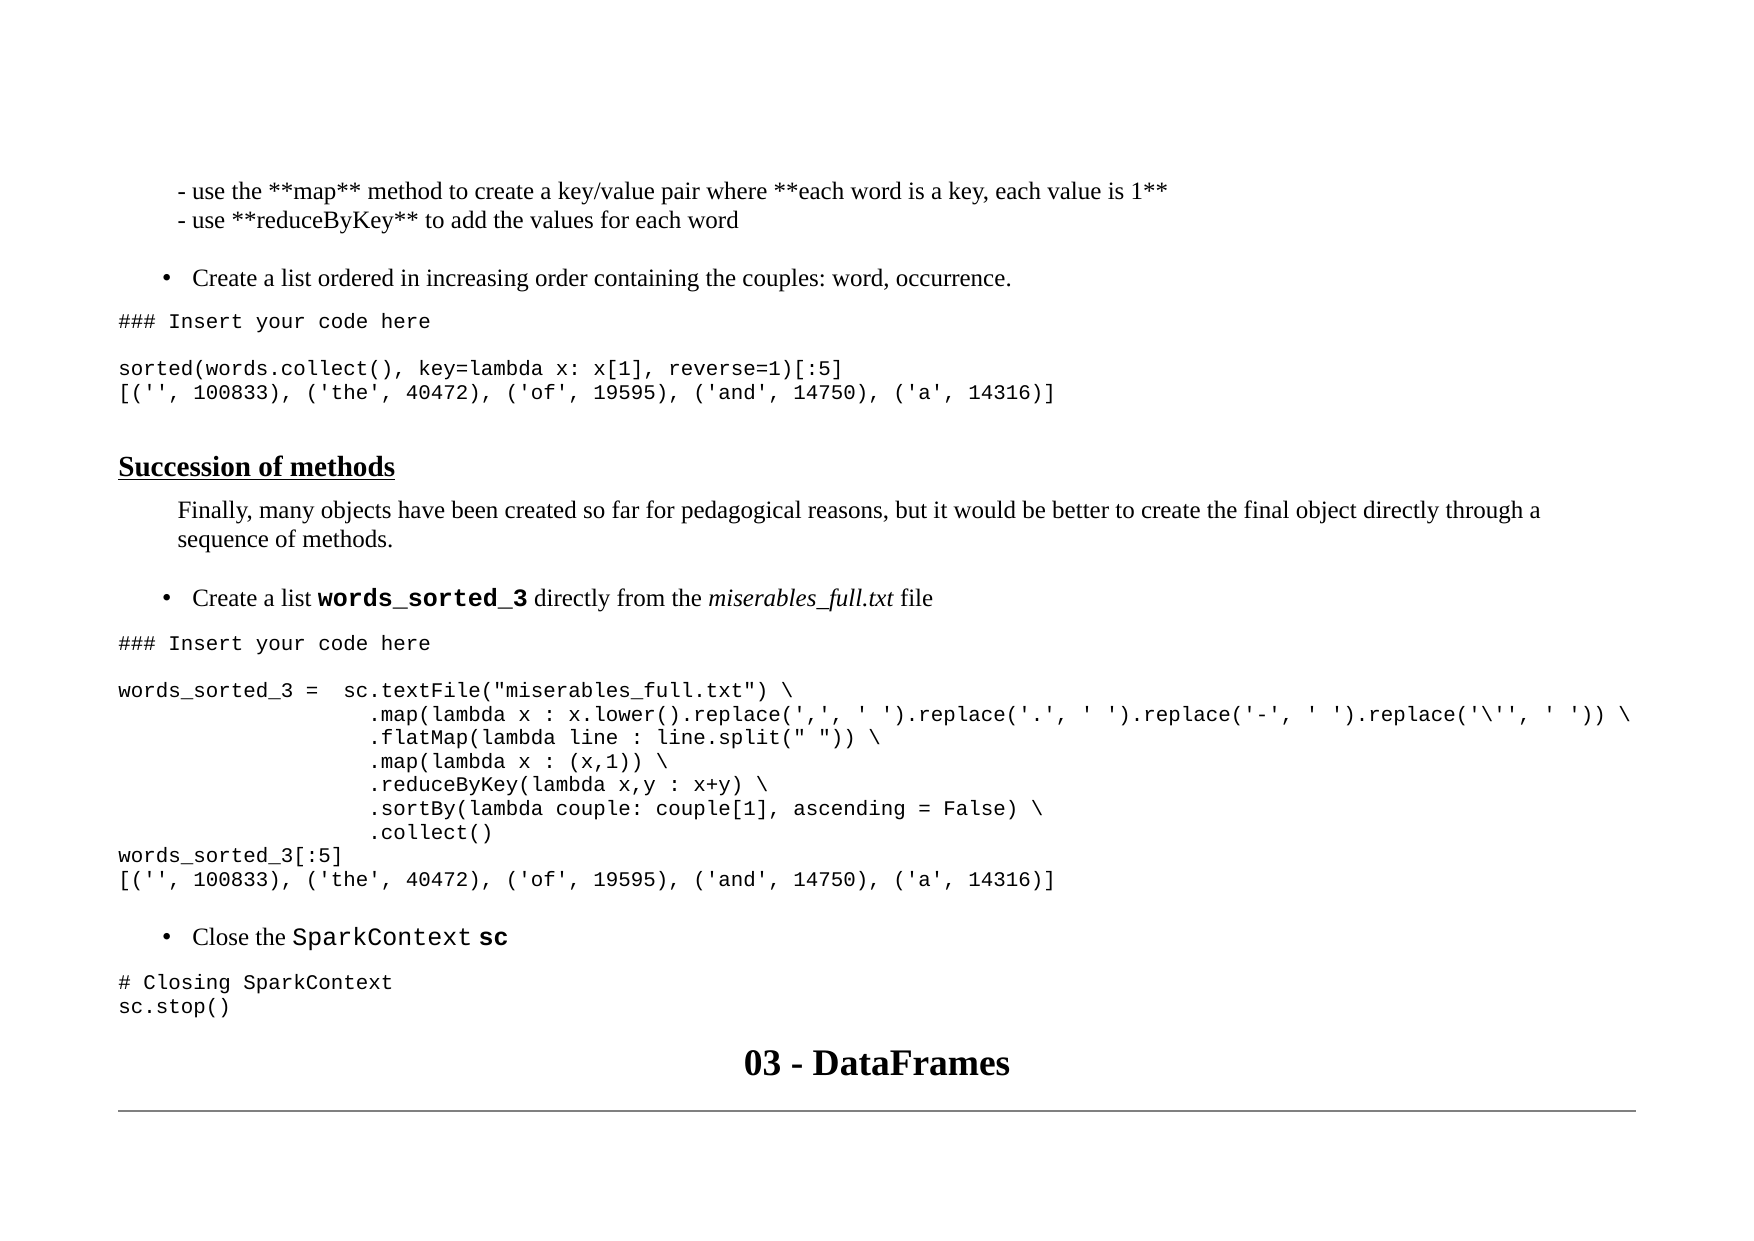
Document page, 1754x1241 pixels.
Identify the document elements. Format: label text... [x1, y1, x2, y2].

text # Closing SparkContext [118, 972, 1636, 996]
text .collect() [118, 822, 1636, 845]
text [('', 100833), ('the', 40472), ('of', 19595), ('and', 14750), ('a', 14316)] [118, 382, 1636, 406]
list Close the SparkContext sc [162, 922, 1636, 953]
text words_sorted_3 = sc.textFile("miserables_full.txt") \ [118, 680, 1636, 703]
text ### Insert your code here [118, 311, 1636, 334]
text ​ [118, 656, 1636, 680]
text sorted(words.collect(), key=lambda x: x[1], reverse=1)[:5] [118, 358, 1636, 382]
text ​ [118, 334, 1636, 358]
text .sortBy(lambda couple: couple[1], ascending = False) \ [118, 798, 1636, 822]
text - use the **map** method to create a key/value pair where **each word is a key, each value is 1** - use **reduceByKey** to add the values for each word [177, 176, 1577, 234]
text words_sorted_3[:5] [118, 845, 1636, 869]
text Finally, many objects have been created so far for pedagogical reasons, but it would be better to create the final object directly through a sequence of methods. [177, 496, 1577, 553]
text sc.stop() [118, 996, 1636, 1019]
text .flatMap(lambda line : line.split(" ")) \ [118, 727, 1636, 751]
subtitle 03 - DataFrames [118, 1040, 1636, 1083]
text .reduceByKey(lambda x,y : x+y) \ [118, 774, 1636, 798]
text .map(lambda x : (x,1)) \ [118, 751, 1636, 774]
subtitle Succession of methods [118, 449, 1636, 483]
text ### Insert your code here [118, 633, 1636, 656]
text .map(lambda x : x.lower().replace(',', ' ').replace('.', ' ').replace('-', ' ').replace('\'', ' ')) \ [118, 703, 1636, 727]
text [('', 100833), ('the', 40472), ('of', 19595), ('and', 14750), ('a', 14316)] [118, 869, 1636, 893]
list Create a list words_sorted_3 directly from the miserables_full.txt file [162, 583, 1636, 613]
list Create a list ordered in increasing order containing the couples: word, occurrence. [162, 263, 1636, 292]
